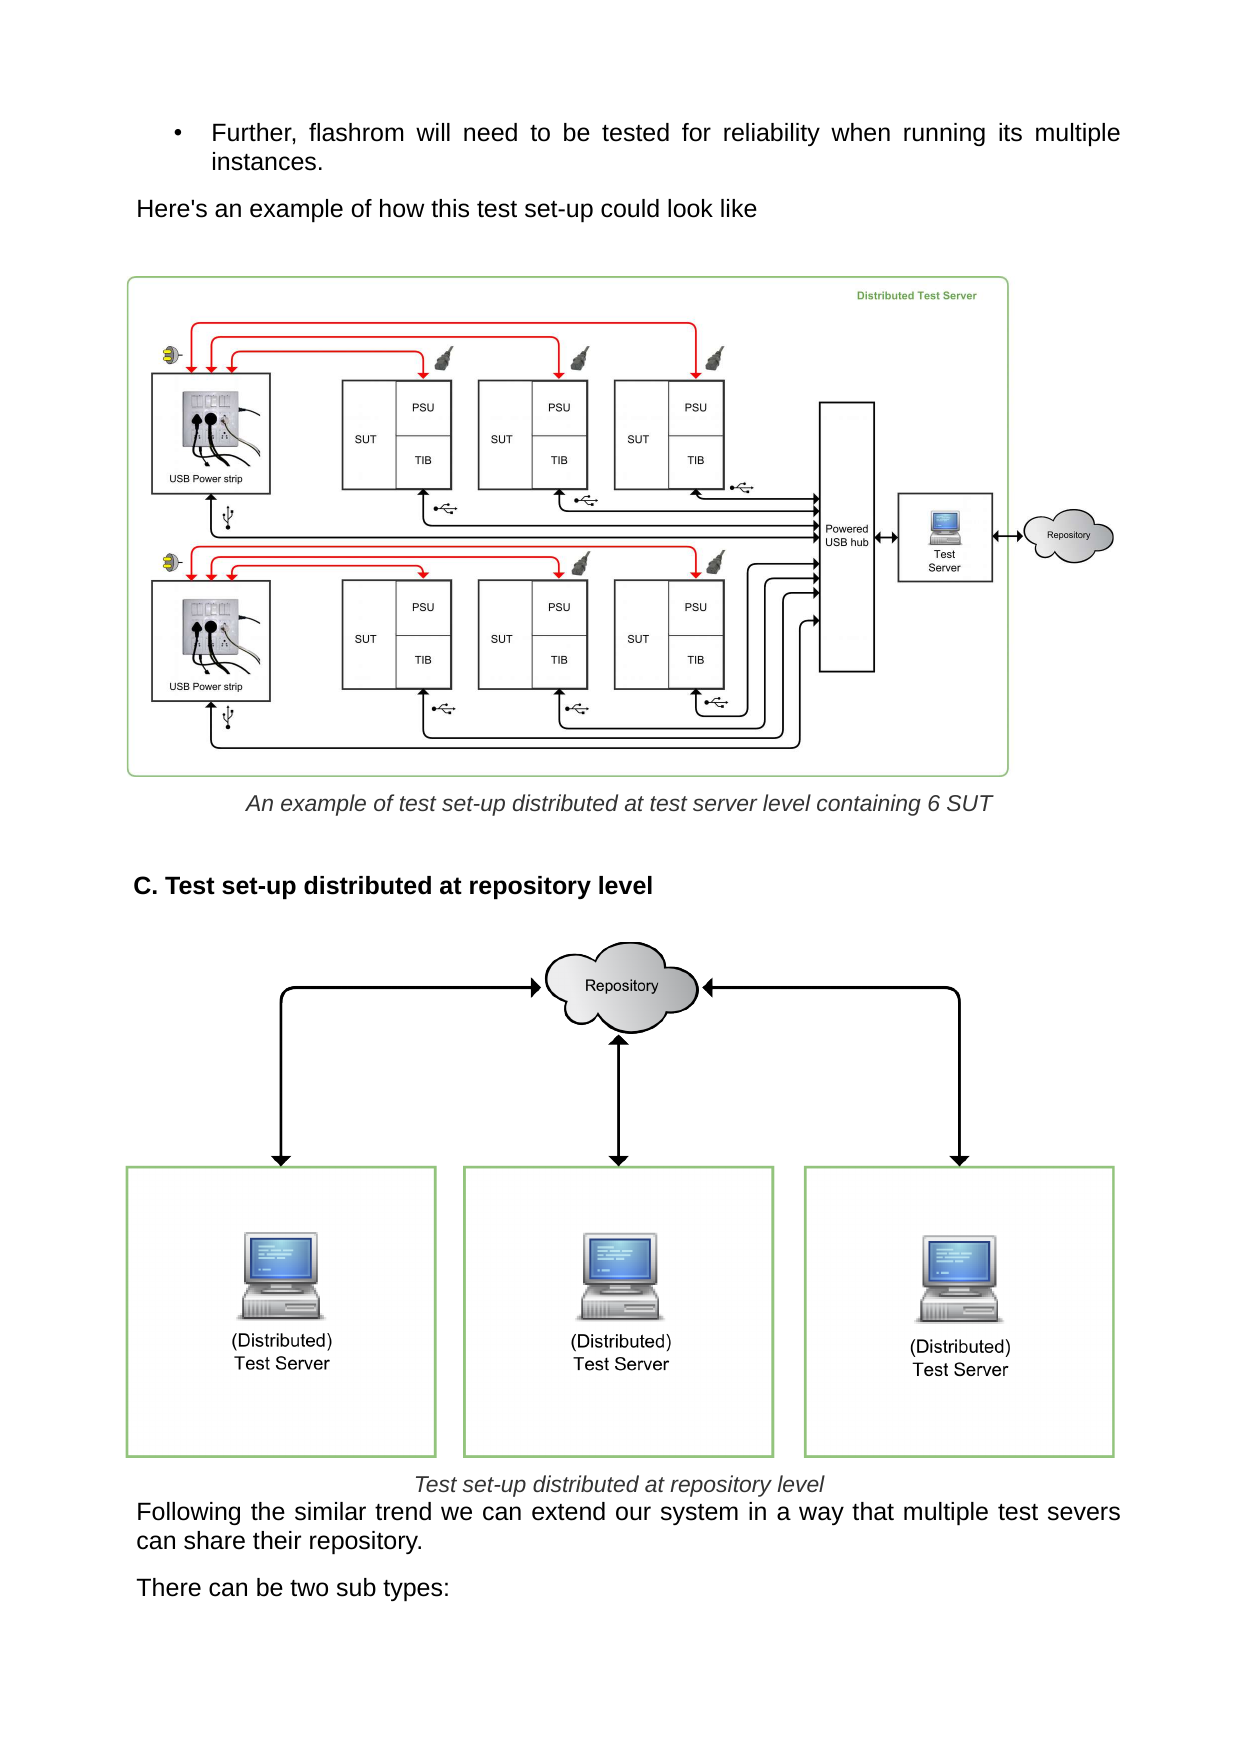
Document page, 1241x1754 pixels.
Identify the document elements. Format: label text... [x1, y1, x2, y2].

text Test set-up distributed at repository level [126, 1458, 1114, 1497]
text There can be two sub types: [136, 1573, 1122, 1601]
picture [126, 276, 1114, 777]
text Here's an example of how this test set-up could look like [136, 194, 1122, 222]
subtitle C. Test set-up distributed at repository level [133, 871, 1122, 899]
picture [125, 942, 1115, 1458]
text Following the similar trend we can extend our system in a way that multiple test severs can share their repository. [126, 906, 1122, 1555]
text An example of test set-up distributed at test server level containing 6 SUT [127, 777, 1113, 817]
list Further, flashrom will need to be tested for reliability when running its multiple instances. [174, 118, 1122, 176]
